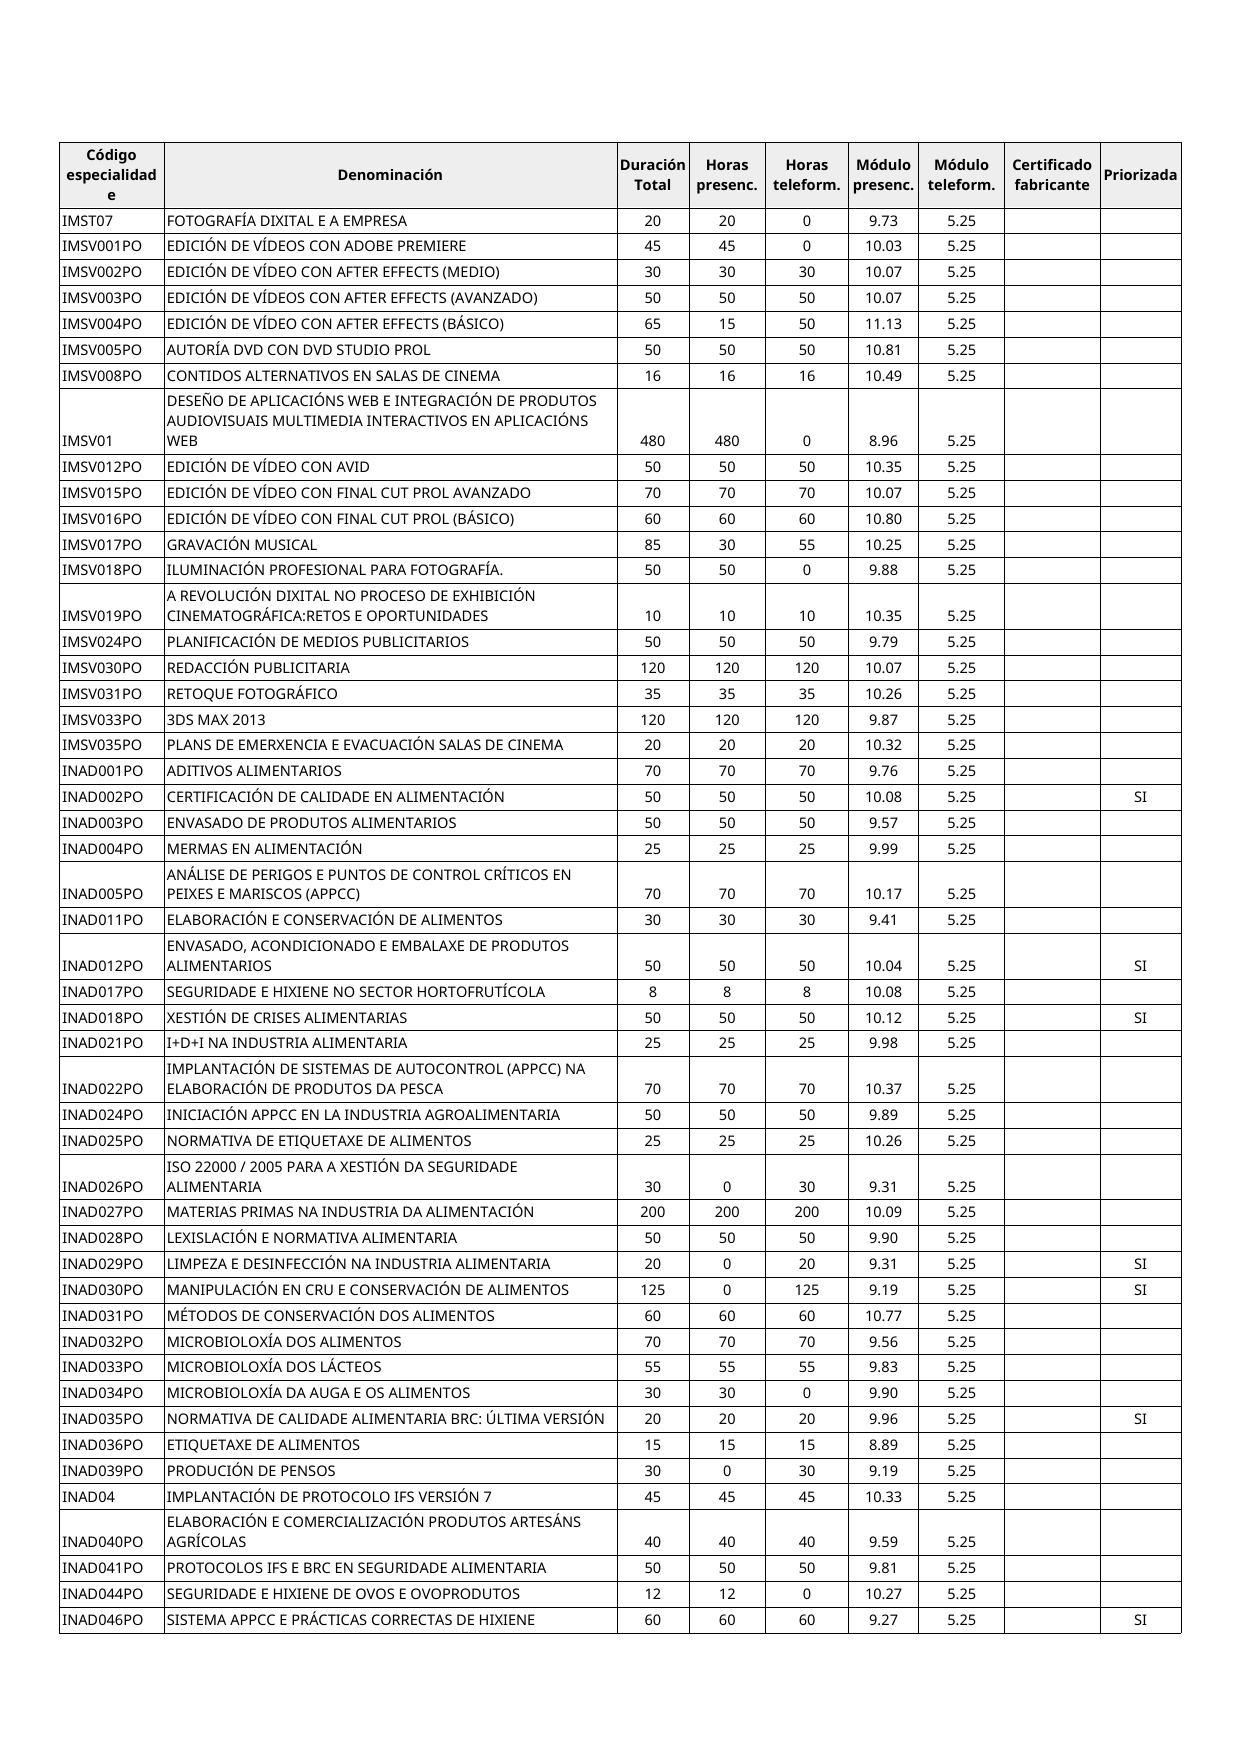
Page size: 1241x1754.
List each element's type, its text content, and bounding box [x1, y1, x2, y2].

table_cell INAD022PO [60, 1057, 164, 1102]
table_cell 5,25 [919, 389, 1004, 454]
table_cell 5,25 [919, 980, 1004, 1004]
table_cell INAD027PO [60, 1200, 164, 1225]
table_cell [1101, 862, 1181, 907]
table_cell 125 [618, 1278, 689, 1302]
table_cell I+D+I NA INDUSTRIA ALIMENTARIA [165, 1031, 617, 1056]
table_cell SI [1101, 1005, 1181, 1030]
table_cell INAD005PO [60, 862, 164, 907]
table_cell 35 [690, 681, 765, 706]
table_cell ANÁLISE DE PERIGOS E PUNTOS DE CONTROL CRÍTICOS EN PEIXES E MARISCOS (APPCC) [165, 862, 617, 907]
table_cell 60 [766, 1304, 848, 1328]
table_cell ENVASADO, ACONDICIONADO E EMBALAXE DE PRODUTOS ALIMENTARIOS [165, 934, 617, 978]
table_cell SI [1101, 785, 1181, 809]
table_cell [1101, 532, 1181, 557]
table_cell 45 [618, 234, 689, 259]
table_cell [1005, 1278, 1100, 1302]
table_cell [1101, 312, 1181, 337]
table_cell EDICIÓN DE VÍDEO CON AFTER EFFECTS (BÁSICO) [165, 312, 617, 337]
table_cell 45 [766, 1484, 848, 1509]
table_cell INAD024PO [60, 1103, 164, 1128]
table_cell ELABORACIÓN E CONSERVACIÓN DE ALIMENTOS [165, 908, 617, 933]
table_cell 5,25 [919, 1057, 1004, 1102]
table_cell 9,59 [849, 1510, 918, 1555]
table_cell [1005, 1407, 1100, 1432]
table_cell 15 [690, 312, 765, 337]
table_cell INAD026PO [60, 1155, 164, 1199]
table_cell 5,25 [919, 286, 1004, 311]
table_cell [1101, 1031, 1181, 1056]
table_cell 5,25 [919, 862, 1004, 907]
table_cell [1005, 1226, 1100, 1251]
table_cell 5,25 [919, 630, 1004, 654]
table_cell 70 [690, 481, 765, 506]
table_cell MICROBIOLOXÍA DOS ALIMENTOS [165, 1329, 617, 1354]
table_cell EDICIÓN DE VÍDEO CON FINAL CUT PROL AVANZADO [165, 481, 617, 506]
table_cell 30 [690, 908, 765, 933]
table_cell [1005, 286, 1100, 311]
table_cell 5,25 [919, 558, 1004, 583]
table_cell 9,96 [849, 1407, 918, 1432]
table_cell [1005, 1031, 1100, 1056]
table_cell 20 [690, 733, 765, 758]
table_cell [1005, 656, 1100, 680]
table_cell 30 [618, 908, 689, 933]
table_cell 8 [766, 980, 848, 1004]
table_cell 70 [618, 1057, 689, 1102]
table_cell 0 [690, 1155, 765, 1199]
table_cell 10,07 [849, 481, 918, 506]
table_cell 20 [618, 733, 689, 758]
table_cell 30 [618, 260, 689, 285]
table_cell 9,19 [849, 1459, 918, 1483]
table_cell 5,25 [919, 1200, 1004, 1225]
table_cell [1101, 389, 1181, 454]
table_cell NORMATIVA DE CALIDADE ALIMENTARIA BRC: ÚLTIMA VERSIÓN [165, 1407, 617, 1432]
table_cell 9,41 [849, 908, 918, 933]
table_cell 50 [618, 455, 689, 480]
table_cell 10,37 [849, 1057, 918, 1102]
table_cell INAD030PO [60, 1278, 164, 1302]
table_cell 5,25 [919, 1381, 1004, 1406]
table_cell 480 [690, 389, 765, 454]
table_cell [1101, 1057, 1181, 1102]
table_cell 5,25 [919, 811, 1004, 835]
table_cell [1101, 364, 1181, 388]
table_cell IMSV004PO [60, 312, 164, 337]
table_cell 5,25 [919, 260, 1004, 285]
table_cell 0 [690, 1252, 765, 1277]
table_cell [1101, 707, 1181, 732]
table_cell 10,25 [849, 532, 918, 557]
table_cell 45 [690, 1484, 765, 1509]
table_cell 45 [618, 1484, 689, 1509]
table_cell 5,25 [919, 532, 1004, 557]
table_cell 8 [690, 980, 765, 1004]
table_cell [1101, 507, 1181, 531]
table_cell 20 [766, 1407, 848, 1432]
table_cell INAD029PO [60, 1252, 164, 1277]
table_cell IMSV003PO [60, 286, 164, 311]
table_cell [1101, 481, 1181, 506]
table_cell 5,25 [919, 1608, 1004, 1632]
table_cell [1101, 455, 1181, 480]
table_cell IMSV018PO [60, 558, 164, 583]
table_cell 70 [618, 1329, 689, 1354]
table_cell [1101, 338, 1181, 362]
table_cell A REVOLUCIÓN DIXITAL NO PROCESO DE EXHIBICIÓN CINEMATOGRÁFICA:RETOS E OPORTUNIDADES [165, 584, 617, 629]
table_cell [1005, 481, 1100, 506]
table_cell 20 [690, 209, 765, 233]
table_cell 10 [690, 584, 765, 629]
table_cell 30 [690, 532, 765, 557]
table_cell 40 [618, 1510, 689, 1555]
table_cell 50 [766, 455, 848, 480]
table_cell 20 [618, 209, 689, 233]
table_cell 70 [618, 481, 689, 506]
table_cell INAD044PO [60, 1582, 164, 1607]
table_cell 30 [618, 1155, 689, 1199]
table_cell [1005, 364, 1100, 388]
table_cell [1101, 656, 1181, 680]
table_cell 10,49 [849, 364, 918, 388]
table_cell 10,04 [849, 934, 918, 978]
table_cell 50 [618, 1005, 689, 1030]
table_cell [1101, 1459, 1181, 1483]
table_cell 5,25 [919, 1129, 1004, 1153]
table_cell [1005, 980, 1100, 1004]
table_cell 25 [690, 1129, 765, 1153]
table_cell SI [1101, 1252, 1181, 1277]
table_cell 5,25 [919, 681, 1004, 706]
table_cell IMSV002PO [60, 260, 164, 285]
table_cell 10,07 [849, 260, 918, 285]
table_cell 9,99 [849, 836, 918, 861]
table_cell [1005, 1005, 1100, 1030]
table_cell 55 [690, 1355, 765, 1380]
table_cell [1101, 836, 1181, 861]
table_cell 35 [766, 681, 848, 706]
table_cell [1005, 1057, 1100, 1102]
table_cell 30 [618, 1381, 689, 1406]
table_cell 50 [690, 785, 765, 809]
table_cell [1005, 759, 1100, 784]
table_cell [1101, 1304, 1181, 1328]
table_cell INAD040PO [60, 1510, 164, 1555]
table_cell [1101, 1556, 1181, 1581]
table_cell [1005, 234, 1100, 259]
table_cell 50 [766, 1103, 848, 1128]
table_cell 15 [766, 1433, 848, 1457]
table_cell 10,80 [849, 507, 918, 531]
table_header Denominación [165, 143, 617, 207]
table_cell 200 [690, 1200, 765, 1225]
table_cell [1005, 312, 1100, 337]
table_cell XESTIÓN DE CRISES ALIMENTARIAS [165, 1005, 617, 1030]
table_cell 55 [766, 532, 848, 557]
table_cell [1005, 1484, 1100, 1509]
table_cell [1005, 934, 1100, 978]
table_cell 9,87 [849, 707, 918, 732]
table_cell 5,25 [919, 1510, 1004, 1555]
table_cell AUTORÍA DVD CON DVD STUDIO PROL [165, 338, 617, 362]
table_cell 10,35 [849, 584, 918, 629]
table_cell 20 [690, 1407, 765, 1432]
table_cell 5,25 [919, 1103, 1004, 1128]
table_cell 30 [690, 1381, 765, 1406]
table_cell IMSV024PO [60, 630, 164, 654]
table_cell INAD017PO [60, 980, 164, 1004]
table_cell IMSV031PO [60, 681, 164, 706]
table_cell 50 [618, 785, 689, 809]
table_cell 20 [766, 733, 848, 758]
table_cell 5,25 [919, 707, 1004, 732]
table_cell EDICIÓN DE VÍDEO CON AFTER EFFECTS (MEDIO) [165, 260, 617, 285]
table_cell 60 [618, 1608, 689, 1632]
table_cell IMSV019PO [60, 584, 164, 629]
table_cell ENVASADO DE PRODUTOS ALIMENTARIOS [165, 811, 617, 835]
table_cell 125 [766, 1278, 848, 1302]
table_cell [1005, 1433, 1100, 1457]
table_cell 70 [766, 1057, 848, 1102]
table_cell 10,12 [849, 1005, 918, 1030]
table_cell GRAVACIÓN MUSICAL [165, 532, 617, 557]
table_cell IMSV01 [60, 389, 164, 454]
table_cell 50 [690, 1226, 765, 1251]
table_cell 15 [690, 1433, 765, 1457]
table_cell 11,13 [849, 312, 918, 337]
table_cell ELABORACIÓN E COMERCIALIZACIÓN PRODUTOS ARTESÁNS AGRÍCOLAS [165, 1510, 617, 1555]
table_cell 5,25 [919, 1226, 1004, 1251]
table_cell 9,31 [849, 1252, 918, 1277]
table_cell ISO 22000 / 2005 PARA A XESTIÓN DA SEGURIDADE ALIMENTARIA [165, 1155, 617, 1199]
table_header Duración Total [618, 143, 689, 207]
table_cell 30 [766, 260, 848, 285]
table_cell [1005, 558, 1100, 583]
table_cell 5,25 [919, 1407, 1004, 1432]
table_cell 5,25 [919, 1484, 1004, 1509]
table_cell 70 [618, 862, 689, 907]
table_cell INAD034PO [60, 1381, 164, 1406]
table_cell INAD028PO [60, 1226, 164, 1251]
table_cell 200 [766, 1200, 848, 1225]
table_cell [1101, 1433, 1181, 1457]
table_cell INICIACIÓN APPCC EN LA INDUSTRIA AGROALIMENTARIA [165, 1103, 617, 1128]
table_cell [1005, 1129, 1100, 1153]
table_header Horas teleform. [766, 143, 848, 207]
table_cell [1101, 908, 1181, 933]
table_cell [1101, 558, 1181, 583]
table_cell CONTIDOS ALTERNATIVOS EN SALAS DE CINEMA [165, 364, 617, 388]
table_cell IMSV015PO [60, 481, 164, 506]
table_cell MANIPULACIÓN EN CRU E CONSERVACIÓN DE ALIMENTOS [165, 1278, 617, 1302]
table_cell [1005, 1200, 1100, 1225]
table_cell 10 [766, 584, 848, 629]
table_cell 5,25 [919, 234, 1004, 259]
table_cell 5,25 [919, 1031, 1004, 1056]
table_cell 5,25 [919, 364, 1004, 388]
table_cell [1005, 338, 1100, 362]
table_cell 5,25 [919, 908, 1004, 933]
table_cell 5,25 [919, 1329, 1004, 1354]
table_cell [1101, 980, 1181, 1004]
table_cell [1101, 286, 1181, 311]
table_cell INAD046PO [60, 1608, 164, 1632]
table_cell 25 [618, 1031, 689, 1056]
table_cell [1101, 1582, 1181, 1607]
table_cell [1005, 1155, 1100, 1199]
table_cell 50 [618, 558, 689, 583]
table_cell [1005, 584, 1100, 629]
table_cell 70 [766, 862, 848, 907]
table_cell 5,25 [919, 1304, 1004, 1328]
table_cell [1005, 630, 1100, 654]
table_cell IMSV017PO [60, 532, 164, 557]
table_cell 0 [766, 389, 848, 454]
table_cell 8,96 [849, 389, 918, 454]
table_cell 0 [766, 234, 848, 259]
table_cell 40 [690, 1510, 765, 1555]
table_cell 9,88 [849, 558, 918, 583]
table_cell 9,31 [849, 1155, 918, 1199]
table_cell REDACCIÓN PUBLICITARIA [165, 656, 617, 680]
table_cell 5,25 [919, 1459, 1004, 1483]
table_cell 60 [690, 1304, 765, 1328]
table_cell ILUMINACIÓN PROFESIONAL PARA FOTOGRAFÍA. [165, 558, 617, 583]
table_cell 25 [618, 836, 689, 861]
table_cell FOTOGRAFÍA DIXITAL E A EMPRESA [165, 209, 617, 233]
table_cell INAD032PO [60, 1329, 164, 1354]
table_cell SI [1101, 1407, 1181, 1432]
table_cell IMSV035PO [60, 733, 164, 758]
table_cell 5,25 [919, 584, 1004, 629]
table_cell LEXISLACIÓN E NORMATIVA ALIMENTARIA [165, 1226, 617, 1251]
table_cell [1005, 209, 1100, 233]
table_cell SEGURIDADE E HIXIENE NO SECTOR HORTOFRUTÍCOLA [165, 980, 617, 1004]
table_cell 10 [618, 584, 689, 629]
table_cell PLANS DE EMERXENCIA E EVACUACIÓN SALAS DE CINEMA [165, 733, 617, 758]
table_cell 5,25 [919, 1005, 1004, 1030]
table_cell [1101, 260, 1181, 285]
table_cell [1101, 733, 1181, 758]
table_cell 10,77 [849, 1304, 918, 1328]
table_cell [1005, 1459, 1100, 1483]
table_cell 5,25 [919, 934, 1004, 978]
table_cell INAD031PO [60, 1304, 164, 1328]
table_cell 10,33 [849, 1484, 918, 1509]
table_cell 16 [618, 364, 689, 388]
table_cell 25 [618, 1129, 689, 1153]
table_cell 25 [690, 836, 765, 861]
table_cell [1101, 1200, 1181, 1225]
table_cell 50 [766, 312, 848, 337]
table_cell [1005, 389, 1100, 454]
table_cell [1005, 836, 1100, 861]
table_cell 10,26 [849, 1129, 918, 1153]
table_cell NORMATIVA DE ETIQUETAXE DE ALIMENTOS [165, 1129, 617, 1153]
table_cell 9,89 [849, 1103, 918, 1128]
table_cell SEGURIDADE E HIXIENE DE OVOS E OVOPRODUTOS [165, 1582, 617, 1607]
table_cell 5,25 [919, 1278, 1004, 1302]
table_cell 30 [766, 1155, 848, 1199]
table_cell IMST07 [60, 209, 164, 233]
table_cell [1101, 681, 1181, 706]
table_cell 0 [766, 1381, 848, 1406]
table_cell INAD04 [60, 1484, 164, 1509]
table_cell IMSV016PO [60, 507, 164, 531]
table_cell 10,32 [849, 733, 918, 758]
table_cell 5,25 [919, 1433, 1004, 1457]
table_cell 5,25 [919, 1556, 1004, 1581]
table_cell DESEÑO DE APLICACIÓNS WEB E INTEGRACIÓN DE PRODUTOS AUDIOVISUAIS MULTIMEDIA INTERACTIVOS EN APLICACIÓNS WEB [165, 389, 617, 454]
table_cell 9,79 [849, 630, 918, 654]
table_cell PLANIFICACIÓN DE MEDIOS PUBLICITARIOS [165, 630, 617, 654]
table_cell 70 [766, 481, 848, 506]
table_cell [1005, 811, 1100, 835]
table_cell 40 [766, 1510, 848, 1555]
table_cell SISTEMA APPCC E PRÁCTICAS CORRECTAS DE HIXIENE [165, 1608, 617, 1632]
table_cell 9,19 [849, 1278, 918, 1302]
table_cell [1005, 1355, 1100, 1380]
table_cell 50 [618, 1226, 689, 1251]
table_header Horas presenc. [690, 143, 765, 207]
table_cell 70 [690, 1057, 765, 1102]
table_cell 0 [766, 558, 848, 583]
table_cell 70 [618, 759, 689, 784]
table_cell INAD001PO [60, 759, 164, 784]
table_cell 50 [766, 286, 848, 311]
table_cell 10,27 [849, 1582, 918, 1607]
table_cell [1005, 532, 1100, 557]
table_cell 30 [618, 1459, 689, 1483]
table_cell [1101, 1484, 1181, 1509]
table_cell 20 [766, 1252, 848, 1277]
table_cell 3DS MAX 2013 [165, 707, 617, 732]
table_cell IMPLANTACIÓN DE SISTEMAS DE AUTOCONTROL (APPCC) NA ELABORACIÓN DE PRODUTOS DA PESCA [165, 1057, 617, 1102]
table_cell [1005, 707, 1100, 732]
table_cell 50 [690, 338, 765, 362]
table_cell 5,25 [919, 312, 1004, 337]
table_cell EDICIÓN DE VÍDEO CON AVID [165, 455, 617, 480]
table_cell 50 [618, 934, 689, 978]
table_cell 5,25 [919, 209, 1004, 233]
table_cell 5,25 [919, 507, 1004, 531]
table_cell 0 [690, 1459, 765, 1483]
table_cell 50 [690, 934, 765, 978]
table_cell 5,25 [919, 481, 1004, 506]
table_cell 12 [618, 1582, 689, 1607]
table_cell 120 [766, 707, 848, 732]
table_cell 30 [690, 260, 765, 285]
table_cell 20 [618, 1407, 689, 1432]
table_cell 70 [690, 1329, 765, 1354]
table_cell 85 [618, 532, 689, 557]
table_cell [1101, 1155, 1181, 1199]
table_header Módulo teleform. [919, 143, 1004, 207]
table_cell [1101, 811, 1181, 835]
table_cell 50 [618, 630, 689, 654]
table_cell 8,89 [849, 1433, 918, 1457]
table_cell 25 [766, 1031, 848, 1056]
table_cell 9,81 [849, 1556, 918, 1581]
table_cell 50 [690, 630, 765, 654]
table_cell 20 [618, 1252, 689, 1277]
table_cell 50 [618, 811, 689, 835]
table_cell 9,73 [849, 209, 918, 233]
table_cell 25 [690, 1031, 765, 1056]
table_cell 70 [690, 759, 765, 784]
table_cell 16 [690, 364, 765, 388]
table_cell 5,25 [919, 455, 1004, 480]
table_cell INAD002PO [60, 785, 164, 809]
table_cell 50 [618, 1556, 689, 1581]
table_cell [1005, 862, 1100, 907]
table_cell [1005, 1329, 1100, 1354]
table_cell 45 [690, 234, 765, 259]
table_cell 120 [766, 656, 848, 680]
table_cell [1005, 681, 1100, 706]
table_cell 25 [766, 1129, 848, 1153]
table_cell IMSV033PO [60, 707, 164, 732]
table_cell [1101, 209, 1181, 233]
table_cell 9,56 [849, 1329, 918, 1354]
table_cell [1101, 584, 1181, 629]
table_cell ADITIVOS ALIMENTARIOS [165, 759, 617, 784]
table_cell 5,25 [919, 1252, 1004, 1277]
table_cell IMSV008PO [60, 364, 164, 388]
table_cell CERTIFICACIÓN DE CALIDADE EN ALIMENTACIÓN [165, 785, 617, 809]
table_cell 16 [766, 364, 848, 388]
table_cell 35 [618, 681, 689, 706]
table_cell 60 [766, 1608, 848, 1632]
table_cell [1005, 507, 1100, 531]
table_cell 50 [618, 1103, 689, 1128]
table_cell 5,25 [919, 733, 1004, 758]
table_cell SI [1101, 934, 1181, 978]
table_cell EDICIÓN DE VÍDEO CON FINAL CUT PROL (BÁSICO) [165, 507, 617, 531]
table_cell 70 [766, 759, 848, 784]
table_cell INAD003PO [60, 811, 164, 835]
table_cell [1101, 1355, 1181, 1380]
table_cell 50 [766, 1556, 848, 1581]
table_cell 10,07 [849, 286, 918, 311]
table_cell 9,90 [849, 1381, 918, 1406]
table_cell 50 [766, 1005, 848, 1030]
table_cell 10,17 [849, 862, 918, 907]
table_cell PROTOCOLOS IFS E BRC EN SEGURIDADE ALIMENTARIA [165, 1556, 617, 1581]
table_cell [1101, 630, 1181, 654]
table_cell 50 [690, 558, 765, 583]
table_cell 5,25 [919, 1355, 1004, 1380]
table_cell [1005, 455, 1100, 480]
table_cell [1005, 1556, 1100, 1581]
table_cell [1101, 1381, 1181, 1406]
table_cell SI [1101, 1608, 1181, 1632]
table_cell 50 [690, 1103, 765, 1128]
table_cell 60 [690, 507, 765, 531]
table_cell [1101, 1329, 1181, 1354]
table_cell 65 [618, 312, 689, 337]
table_cell 10,26 [849, 681, 918, 706]
table_cell 5,25 [919, 656, 1004, 680]
table_cell [1005, 785, 1100, 809]
table_cell 15 [618, 1433, 689, 1457]
table_cell 10,03 [849, 234, 918, 259]
table_cell [1005, 1582, 1100, 1607]
table_cell 50 [766, 630, 848, 654]
table_cell 70 [766, 1329, 848, 1354]
table_cell MICROBIOLOXÍA DOS LÁCTEOS [165, 1355, 617, 1380]
table_cell INAD004PO [60, 836, 164, 861]
table_cell 10,09 [849, 1200, 918, 1225]
table_cell LIMPEZA E DESINFECCIÓN NA INDUSTRIA ALIMENTARIA [165, 1252, 617, 1277]
table_header Certificado fabricante [1005, 143, 1100, 207]
table_cell IMSV005PO [60, 338, 164, 362]
table_cell INAD025PO [60, 1129, 164, 1153]
table_cell IMPLANTACIÓN DE PROTOCOLO IFS VERSIÓN 7 [165, 1484, 617, 1509]
table_cell 10,81 [849, 338, 918, 362]
table_cell 30 [766, 1459, 848, 1483]
table_cell 60 [766, 507, 848, 531]
table_cell 120 [618, 656, 689, 680]
table_cell 120 [618, 707, 689, 732]
table_cell 9,90 [849, 1226, 918, 1251]
table_cell [1101, 1226, 1181, 1251]
table_cell RETOQUE FOTOGRÁFICO [165, 681, 617, 706]
table_cell EDICIÓN DE VÍDEOS CON AFTER EFFECTS (AVANZADO) [165, 286, 617, 311]
table_cell INAD039PO [60, 1459, 164, 1483]
table_cell 50 [766, 785, 848, 809]
table_cell 5,25 [919, 836, 1004, 861]
table_cell 0 [690, 1278, 765, 1302]
table_cell 50 [690, 1556, 765, 1581]
table_cell 0 [766, 1582, 848, 1607]
table_cell 50 [690, 1005, 765, 1030]
table_cell [1101, 1129, 1181, 1153]
table_cell 10,35 [849, 455, 918, 480]
table_cell 5,25 [919, 338, 1004, 362]
table_header Priorizada [1101, 143, 1181, 207]
table_cell 50 [766, 811, 848, 835]
table_cell 200 [618, 1200, 689, 1225]
table_cell 50 [766, 1226, 848, 1251]
table_cell MICROBIOLOXÍA DA AUGA E OS ALIMENTOS [165, 1381, 617, 1406]
table_cell 8 [618, 980, 689, 1004]
table_cell [1005, 1252, 1100, 1277]
table_cell 60 [690, 1608, 765, 1632]
table_cell MÉTODOS DE CONSERVACIÓN DOS ALIMENTOS [165, 1304, 617, 1328]
table_cell MATERIAS PRIMAS NA INDUSTRIA DA ALIMENTACIÓN [165, 1200, 617, 1225]
table_cell 10,07 [849, 656, 918, 680]
table_cell 50 [766, 338, 848, 362]
table_cell 10,08 [849, 980, 918, 1004]
table_cell 25 [766, 836, 848, 861]
table_cell [1005, 1304, 1100, 1328]
table_cell [1005, 260, 1100, 285]
table_cell 9,57 [849, 811, 918, 835]
table_cell 50 [618, 338, 689, 362]
table_cell [1101, 1103, 1181, 1128]
table_cell PRODUCIÓN DE PENSOS [165, 1459, 617, 1483]
table_cell 50 [690, 286, 765, 311]
table_cell 12 [690, 1582, 765, 1607]
table_cell MERMAS EN ALIMENTACIÓN [165, 836, 617, 861]
table_cell [1101, 759, 1181, 784]
table_cell [1005, 1510, 1100, 1555]
table_cell [1005, 1608, 1100, 1632]
table_cell [1005, 908, 1100, 933]
table_cell INAD041PO [60, 1556, 164, 1581]
table_cell EDICIÓN DE VÍDEOS CON ADOBE PREMIERE [165, 234, 617, 259]
table_cell INAD011PO [60, 908, 164, 933]
table_cell [1005, 1103, 1100, 1128]
table_cell 120 [690, 707, 765, 732]
table_cell 9,76 [849, 759, 918, 784]
table_cell 50 [618, 286, 689, 311]
table_cell 5,25 [919, 759, 1004, 784]
table_cell 70 [690, 862, 765, 907]
table_cell 30 [766, 908, 848, 933]
table_cell [1101, 234, 1181, 259]
table_cell IMSV030PO [60, 656, 164, 680]
table_cell INAD036PO [60, 1433, 164, 1457]
table_cell 60 [618, 1304, 689, 1328]
table_cell 50 [690, 811, 765, 835]
table_cell 9,98 [849, 1031, 918, 1056]
table_cell 55 [766, 1355, 848, 1380]
table_header Módulo presenc. [849, 143, 918, 207]
table_cell 9,27 [849, 1608, 918, 1632]
table_cell [1005, 733, 1100, 758]
table_header Código especialidade [60, 143, 164, 207]
table_cell 5,25 [919, 785, 1004, 809]
table_cell IMSV012PO [60, 455, 164, 480]
table_cell 50 [690, 455, 765, 480]
table_cell IMSV001PO [60, 234, 164, 259]
table_cell 60 [618, 507, 689, 531]
table_cell 120 [690, 656, 765, 680]
table_cell 480 [618, 389, 689, 454]
table_cell 10,08 [849, 785, 918, 809]
table_cell INAD035PO [60, 1407, 164, 1432]
table_cell SI [1101, 1278, 1181, 1302]
table_cell 55 [618, 1355, 689, 1380]
table_cell 9,83 [849, 1355, 918, 1380]
table_cell [1101, 1510, 1181, 1555]
table_cell [1005, 1381, 1100, 1406]
table_cell 5,25 [919, 1155, 1004, 1199]
table_cell INAD018PO [60, 1005, 164, 1030]
table_cell INAD021PO [60, 1031, 164, 1056]
table_cell INAD012PO [60, 934, 164, 978]
table_cell 0 [766, 209, 848, 233]
table_cell 5,25 [919, 1582, 1004, 1607]
table_cell INAD033PO [60, 1355, 164, 1380]
table_cell ETIQUETAXE DE ALIMENTOS [165, 1433, 617, 1457]
table_cell 50 [766, 934, 848, 978]
